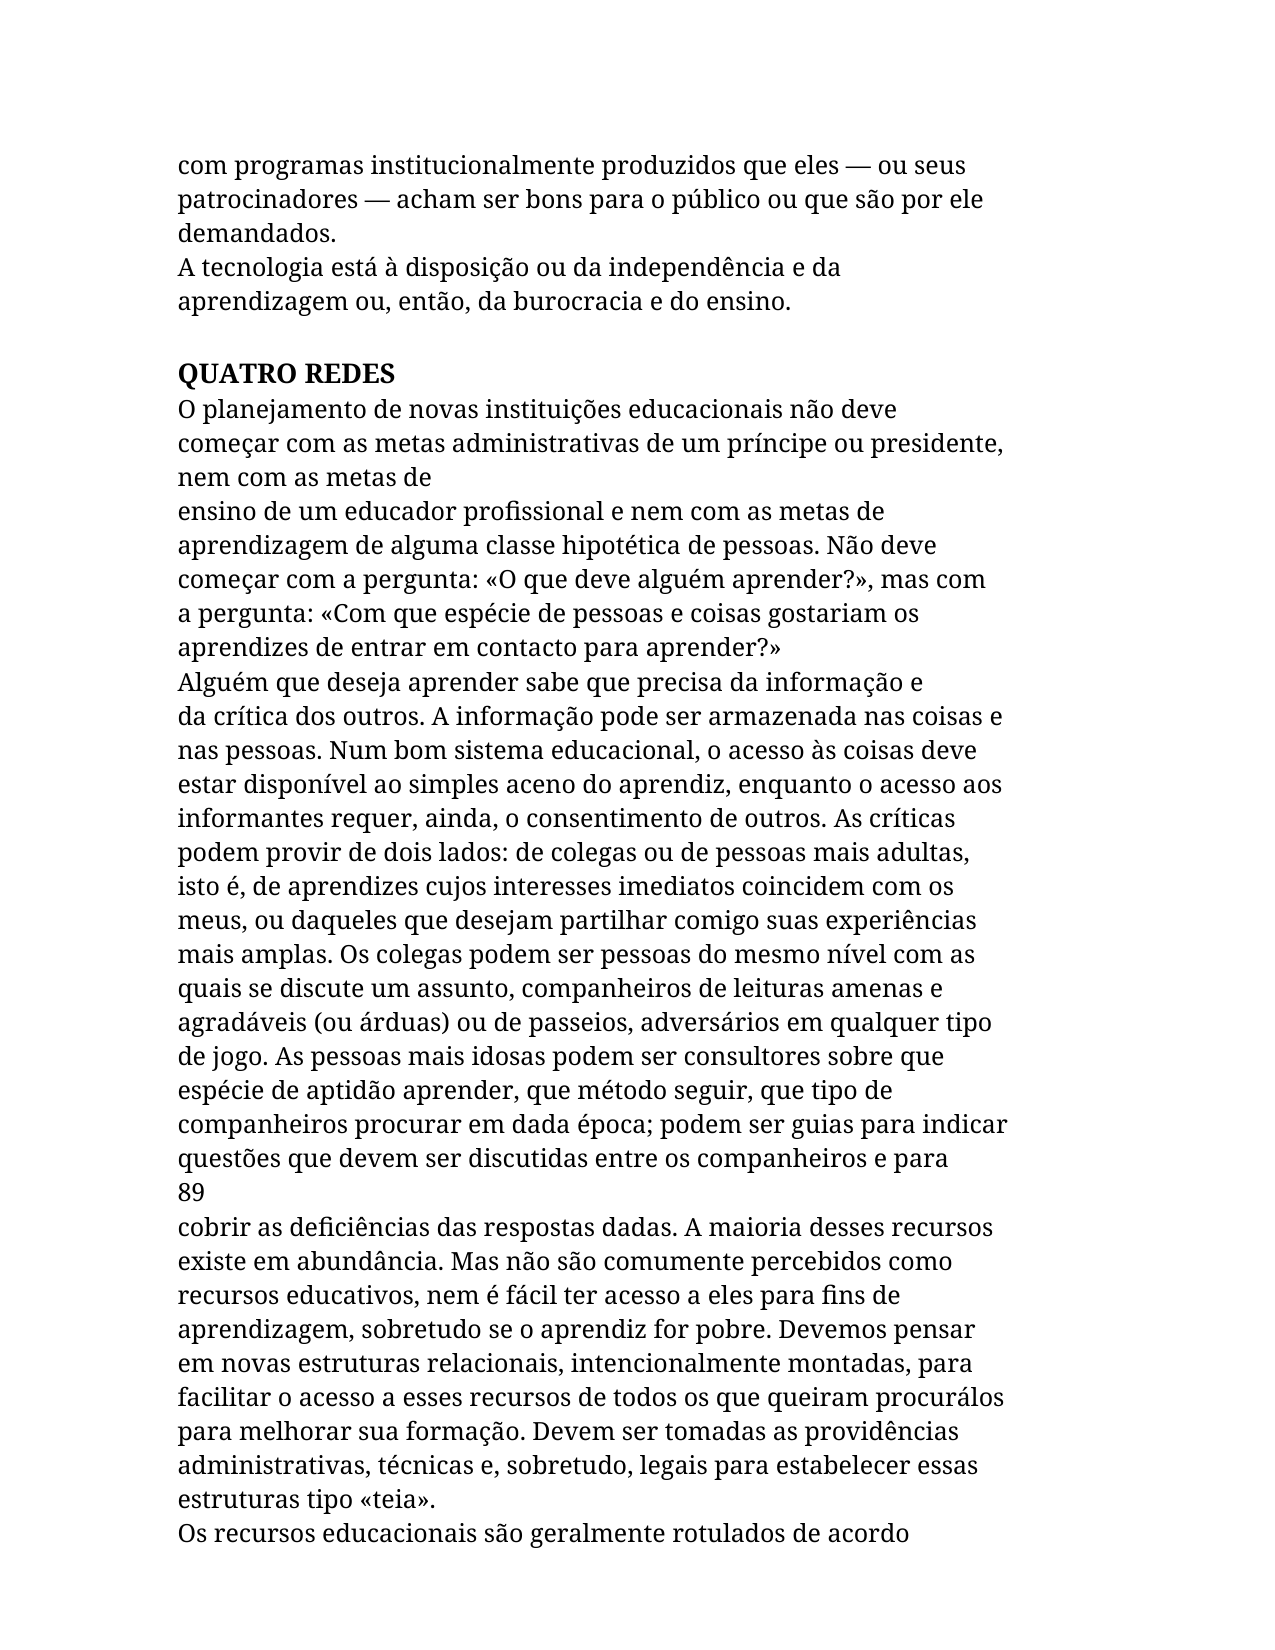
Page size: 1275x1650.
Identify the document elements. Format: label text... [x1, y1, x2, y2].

text podem provir de dois lados: de colegas ou de pessoas mais adultas, [177, 834, 1098, 868]
text da crítica dos outros. A informação pode ser armazenada nas coisas e [177, 698, 1098, 732]
text começar com as metas administrativas de um príncipe ou presidente, [177, 426, 1098, 460]
text espécie de aptidão aprender, que método seguir, que tipo de [177, 1073, 1098, 1107]
text patrocinadores — acham ser bons para o público ou que são por ele [177, 182, 1098, 216]
text aprendizagem de alguma classe hipotética de pessoas. Não deve [177, 528, 1098, 562]
text facilitar o acesso a esses recursos de todos os que queiram procurálos [177, 1379, 1098, 1413]
text recursos educativos, nem é fácil ter acesso a eles para fins de [177, 1277, 1098, 1311]
text demandados. [177, 216, 1098, 250]
text Os recursos educacionais são geralmente rotulados de acordo [177, 1516, 1098, 1550]
text de jogo. As pessoas mais idosas podem ser consultores sobre que [177, 1039, 1098, 1073]
text estruturas tipo «teia». [177, 1482, 1098, 1516]
text estar disponível ao simples aceno do aprendiz, enquanto o acesso aos [177, 766, 1098, 800]
text em novas estruturas relacionais, intencionalmente montadas, para [177, 1345, 1098, 1379]
text O planejamento de novas instituições educacionais não deve [177, 392, 1098, 426]
text 89 [177, 1175, 1098, 1209]
text questões que devem ser discutidas entre os companheiros e para [177, 1141, 1098, 1175]
text isto é, de aprendizes cujos interesses imediatos coincidem com os [177, 868, 1098, 903]
text Alguém que deseja aprender sabe que precisa da informação e [177, 664, 1098, 698]
text nem com as metas de [177, 460, 1098, 494]
text administrativas, técnicas e, sobretudo, legais para estabelecer essas [177, 1448, 1098, 1482]
text informantes requer, ainda, o consentimento de outros. As críticas [177, 800, 1098, 834]
text para melhorar sua formação. Devem ser tomadas as providências [177, 1413, 1098, 1448]
text quais se discute um assunto, companheiros de leituras amenas e [177, 971, 1098, 1005]
text mais amplas. Os colegas podem ser pessoas do mesmo nível com as [177, 937, 1098, 971]
text existe em abundância. Mas não são comumente percebidos como [177, 1243, 1098, 1277]
text ensino de um educador profissional e nem com as metas de [177, 494, 1098, 528]
text companheiros procurar em dada época; podem ser guias para indicar [177, 1107, 1098, 1141]
text meus, ou daqueles que desejam partilhar comigo suas experiências [177, 903, 1098, 937]
text aprendizagem, sobretudo se o aprendiz for pobre. Devemos pensar [177, 1311, 1098, 1345]
text cobrir as deficiências das respostas dadas. A maioria desses recursos [177, 1209, 1098, 1243]
text aprendizes de entrar em contacto para aprender?» [177, 630, 1098, 664]
text com programas institucionalmente produzidos que eles — ou seus [177, 148, 1098, 182]
text a pergunta: «Com que espécie de pessoas e coisas gostariam os [177, 596, 1098, 630]
text aprendizagem ou, então, da burocracia e do ensino. [177, 284, 1098, 318]
text começar com a pergunta: «O que deve alguém aprender?», mas com [177, 562, 1098, 596]
text A tecnologia está à disposição ou da independência e da [177, 250, 1098, 284]
text nas pessoas. Num bom sistema educacional, o acesso às coisas deve [177, 732, 1098, 766]
text agradáveis (ou árduas) ou de passeios, adversários em qualquer tipo [177, 1005, 1098, 1039]
text QUATRO REDES [177, 355, 1098, 392]
